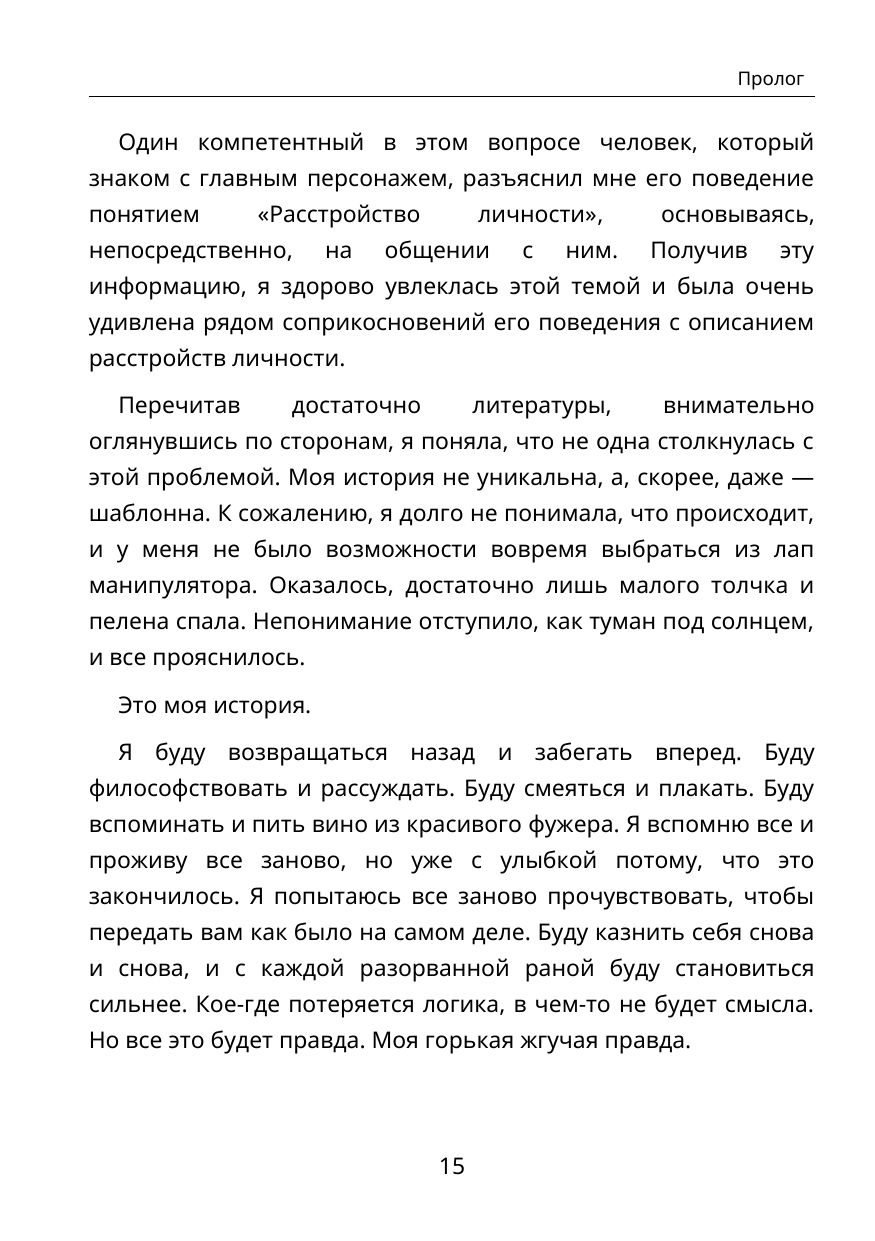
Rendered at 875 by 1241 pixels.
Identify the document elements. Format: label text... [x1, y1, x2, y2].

text Я буду возвращаться назад и забегать вперед. Буду философствовать и рассуждать. Буду смеяться и плакать. Буду вспоминать и пить вино из красивого фужера. Я вспомню все и проживу все заново, но уже с улыбкой потому, что это закончилось. Я попытаюсь все заново прочувствовать, чтобы передать вам как было на самом деле. Буду казнить себя снова и снова, и с каждой разорванной раной буду становиться сильнее. Кое-где потеряется логика, в чем-то не будет смысла. Но все это будет правда. Моя горькая жгучая правда. [88, 736, 815, 1055]
text Это моя история. [88, 689, 815, 720]
text Один компетентный в этом вопросе человек, который знаком с главным персонажем, разъяснил мне его поведение понятием «Расстройство личности», основываясь, непосредственно, на общении с ним. Получив эту информацию, я здорово увлеклась этой темой и была очень удивлена рядом соприкосновений его поведения с описанием расстройств личности. [88, 126, 815, 373]
text Перечитав достаточно литературы, внимательно оглянувшись по сторонам, я поняла, что не одна столкнулась с этой проблемой. Моя история не уникальна, а, скорее, даже — шаблонна. К сожалению, я долго не понимала, что происходит, и у меня не было возможности вовремя выбраться из лап манипулятора. Оказалось, достаточно лишь малого толчка и пелена спала. Непонимание отступило, как туман под солнцем, и все прояснилось. [88, 389, 815, 672]
